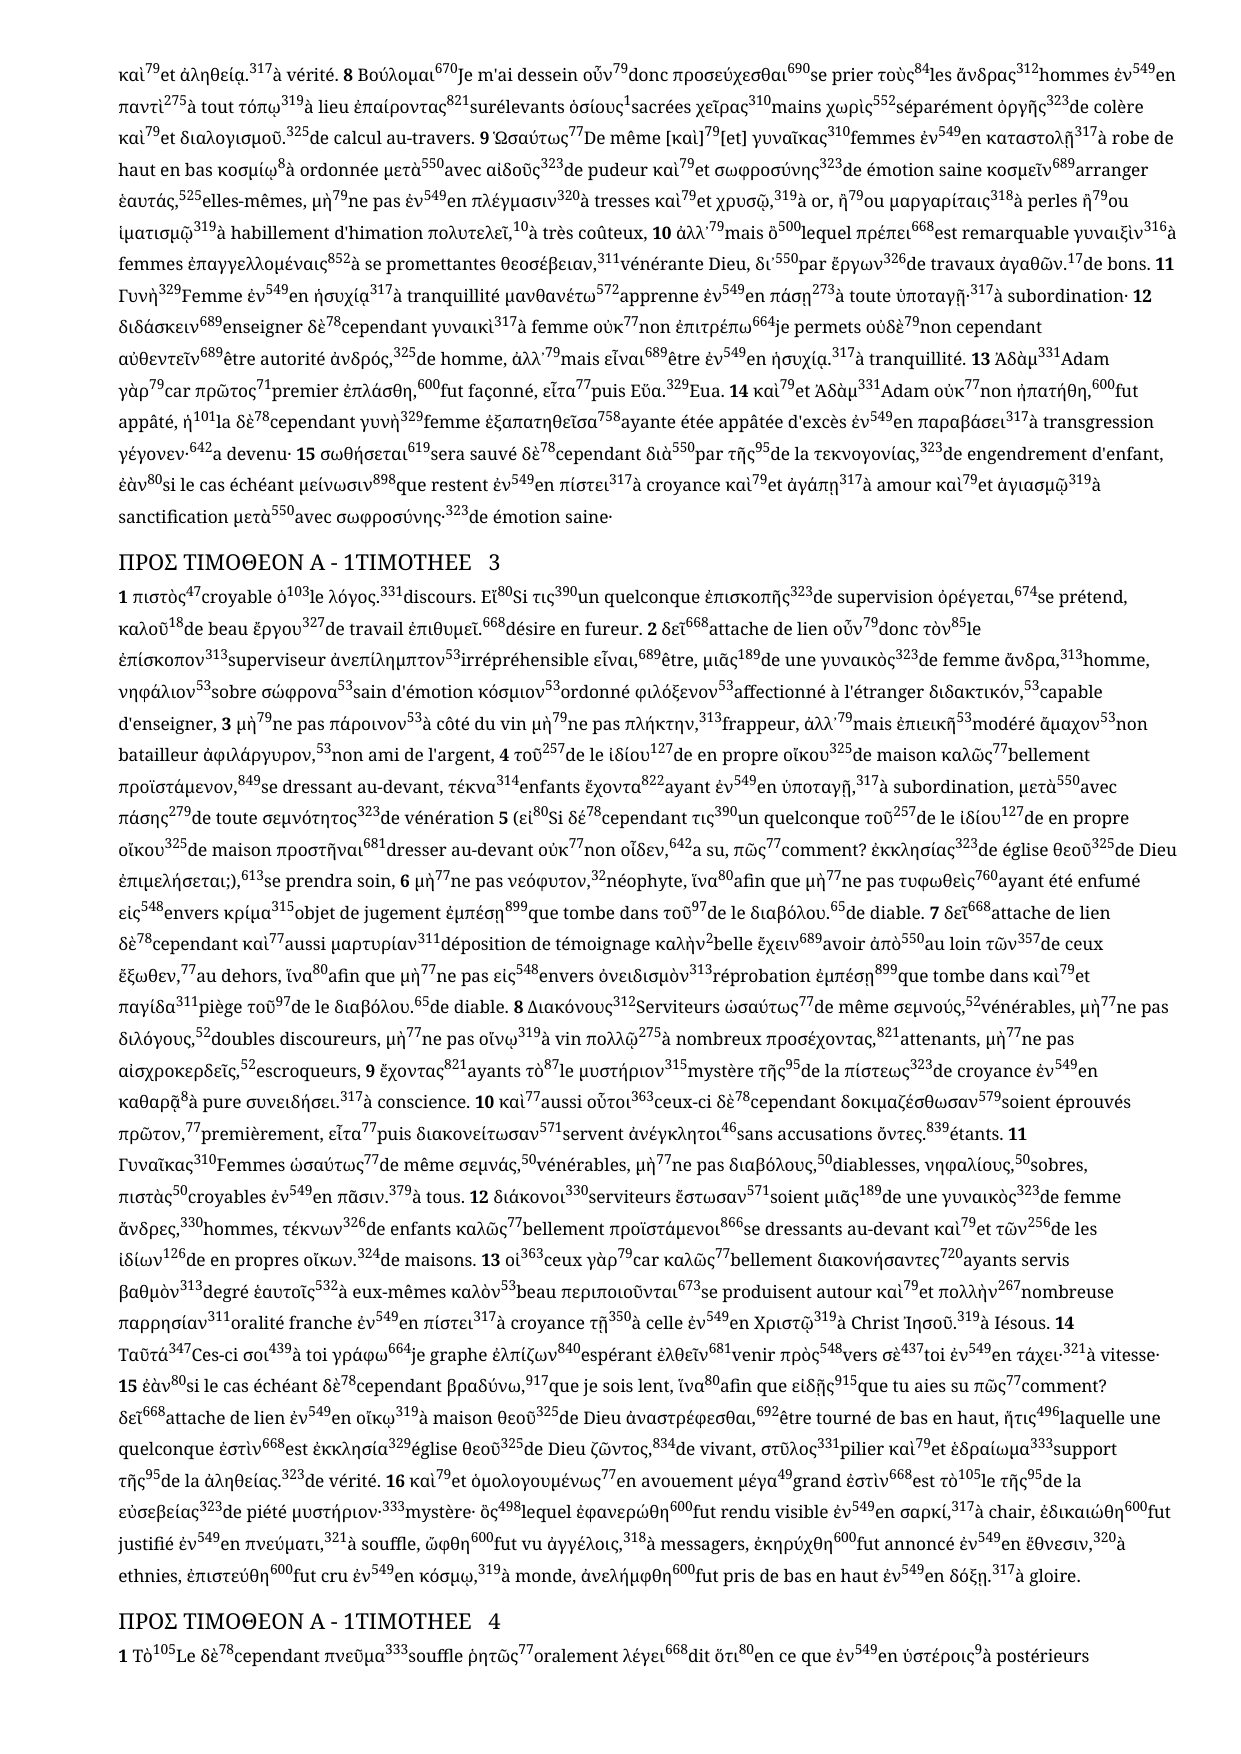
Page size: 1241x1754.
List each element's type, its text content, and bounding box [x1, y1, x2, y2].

text ΠΡΟΣ ΤΙΜΟΘΕΟΝ Α - 1TIMOTHEE 3 [118, 547, 1181, 577]
text ΠΡΟΣ ΤΙΜΟΘΕΟΝ Α - 1TIMOTHEE 4 [118, 1606, 1181, 1636]
text 1 Παρακαλῶ664J'appelle à côté οὖν79donc πρῶτον77premièrement πάντων385de tous ποιεῖσθαι692être fait δεήσεις310supplications προσευχὰς310prières ἐντεύξεις310entretiens εὐχαριστίας310actions de grâces ὑπὲρ550au-dessus πάντων280de tous ἀνθρώπων,324de êtres humains, 2 ὑπὲρ550au-dessus βασιλέων324de rois καὶ79et πάντων280de tous τῶν491de ceux ἐν549en ὑπεροχῇ317à supériorité ὄντων,833de étants, ἵνα80afin que ἤρεμον4paisible καὶ79et ἡσύχιον4tranquille βίον313existence διάγωμεν916que nous menions en séparant ἐν549en πάσῃ273à toute εὐσεβείᾳ317à piété καὶ79et σεμνότητι.317à vénération. 3 τοῦτο366ce-ci καλὸν73beau καὶ79et ἀπόδεκτον73de loin acceptable ἐνώπιον552en devant τοῦ97de le σωτῆρος325de sauveur ἡμῶν423de nous θεοῦ,325de Dieu, 4 ὃς498lequel πάντας268tous ἀνθρώπους312êtres humains θέλει668veut σωθῆναι683être sauvé καὶ79et εἰς548envers ἐπίγνωσιν311reconnaissance ἀληθείας323de vérité ἐλθεῖν.681venir. 5 Εἷς197Un γὰρ79car θεός,331Dieu, εἷς197un καὶ77aussi μεσίτης331médiateur θεοῦ325de Dieu καὶ79et ἀνθρώπων,324de êtres humains, ἄνθρωπος331être humain Χριστὸς331Christ Ἰησοῦς,331Iésous, 6 ὁ364celui δοὺς721ayant donné ἑαυτὸν528lui-même ἀντίλυτρον315en échange de rançon ὑπὲρ550au-dessus πάντων,383de tous, τὸ105le μαρτύριον333témoignage καιροῖς318à moments ἰδίοις.120à en propres. 7 εἰς548envers ὃ482lequel ἐτέθην596je fus posé ἐγὼ431moi κῆρυξ331annonciateur καὶ79et ἀπόστολος,331envoyé, ἀλήθειαν311vérité λέγω664je dis ἐν549en Χριστῷ,319à Christ, οὐ77non ψεύδομαι,670je me mens, διδάσκαλος331enseignant ἐθνῶν326de ethnies ἐν549en πίστει317à croyance καὶ79et ἀληθείᾳ.317à vérité. 8 Βούλομαι670Je m'ai dessein οὖν79donc προσεύχεσθαι690se prier τοὺς84les ἄνδρας312hommes ἐν549en παντὶ275à tout τόπῳ319à lieu ἐπαίροντας821surélevants ὁσίους1sacrées χεῖρας310mains χωρὶς552séparément ὀργῆς323de colère καὶ79et διαλογισμοῦ.325de calcul au-travers. 9 Ὡσαύτως77De même [καὶ]79[et] γυναῖκας310femmes ἐν549en καταστολῇ317à robe de haut en bas κοσμίῳ8à ordonnée μετὰ550avec αἰδοῦς323de pudeur καὶ79et σωφροσύνης323de émotion saine κοσμεῖν689arranger ἑαυτάς,525elles-mêmes, μὴ79ne pas ἐν549en πλέγμασιν320à tresses καὶ79et χρυσῷ,319à or, ἢ79ou μαργαρίταις318à perles ἢ79ou ἱματισμῷ319à habillement d'himation πολυτελεῖ,10à très coûteux, 10 ἀλλ᾽79mais ὃ500lequel πρέπει668est remarquable γυναιξὶν316à femmes ἐπαγγελλομέναις852à se promettantes θεοσέβειαν,311vénérante Dieu, δι᾽550par ἔργων326de travaux ἀγαθῶν.17de bons. 11 Γυνὴ329Femme ἐν549en ἡσυχίᾳ317à tranquillité μανθανέτω572apprenne ἐν549en πάσῃ273à toute ὑποταγῇ·317à subordination· 12 διδάσκειν689enseigner δὲ78cependant γυναικὶ317à femme οὐκ77non ἐπιτρέπω664je permets οὐδὲ79non cependant αὐθεντεῖν689être autorité ἀνδρός,325de homme, ἀλλ᾽79mais εἶναι689être ἐν549en ἡσυχίᾳ.317à tranquillité. 13 Ἀδὰμ331Adam γὰρ79car πρῶτος71premier ἐπλάσθη,600fut façonné, εἶτα77puis Εὕα.329Eua. 14 καὶ79et Ἀδὰμ331Adam οὐκ77non ἠπατήθη,600fut appâté, ἡ101la δὲ78cependant γυνὴ329femme ἐξαπατηθεῖσα758ayante étée appâtée d'excès ἐν549en παραβάσει317à transgression γέγονεν·642a devenu· 15 σωθήσεται619sera sauvé δὲ78cependant διὰ550par τῆς95de la τεκνογονίας,323de engendrement d'enfant, ἐὰν80si le cas échéant μείνωσιν898que restent ἐν549en πίστει317à croyance καὶ79et ἀγάπῃ317à amour καὶ79et ἁγιασμῷ319à sanctification μετὰ550avec σωφροσύνης·323de émotion saine· [118, 59, 1181, 528]
text 1 πιστὸς47croyable ὁ103le λόγος.331discours. Εἴ80Si τις390un quelconque ἐπισκοπῆς323de supervision ὀρέγεται,674se prétend, καλοῦ18de beau ἔργου327de travail ἐπιθυμεῖ.668désire en fureur. 2 δεῖ668attache de lien οὖν79donc τὸν85le ἐπίσκοπον313superviseur ἀνεπίλημπτον53irrépréhensible εἶναι,689être, μιᾶς189de une γυναικὸς323de femme ἄνδρα,313homme, νηφάλιον53sobre σώφρονα53sain d'émotion κόσμιον53ordonné φιλόξενον53affectionné à l'étranger διδακτικόν,53capable d'enseigner, 3 μὴ79ne pas πάροινον53à côté du vin μὴ79ne pas πλήκτην,313frappeur, ἀλλ᾽79mais ἐπιεικῆ53modéré ἄμαχον53non batailleur ἀφιλάργυρον,53non ami de l'argent, 4 τοῦ257de le ἰδίου127de en propre οἴκου325de maison καλῶς77bellement προϊστάμενον,849se dressant au-devant, τέκνα314enfants ἔχοντα822ayant ἐν549en ὑποταγῇ,317à subordination, μετὰ550avec πάσης279de toute σεμνότητος323de vénération 5 (εἰ80Si δέ78cependant τις390un quelconque τοῦ257de le ἰδίου127de en propre οἴκου325de maison προστῆναι681dresser au-devant οὐκ77non οἶδεν,642a su, πῶς77comment? ἐκκλησίας323de église θεοῦ325de Dieu ἐπιμελήσεται;),613se prendra soin, 6 μὴ77ne pas νεόφυτον,32néophyte, ἵνα80afin que μὴ77ne pas τυφωθεὶς760ayant été enfumé εἰς548envers κρίμα315objet de jugement ἐμπέσῃ899que tombe dans τοῦ97de le διαβόλου.65de diable. 7 δεῖ668attache de lien δὲ78cependant καὶ77aussi μαρτυρίαν311déposition de témoignage καλὴν2belle ἔχειν689avoir ἀπὸ550au loin τῶν357de ceux ἔξωθεν,77au dehors, ἵνα80afin que μὴ77ne pas εἰς548envers ὀνειδισμὸν313réprobation ἐμπέσῃ899que tombe dans καὶ79et παγίδα311piège τοῦ97de le διαβόλου.65de diable. 8 Διακόνους312Serviteurs ὡσαύτως77de même σεμνούς,52vénérables, μὴ77ne pas διλόγους,52doubles discoureurs, μὴ77ne pas οἴνῳ319à vin πολλῷ275à nombreux προσέχοντας,821attenants, μὴ77ne pas αἰσχροκερδεῖς,52escroqueurs, 9 ἔχοντας821ayants τὸ87le μυστήριον315mystère τῆς95de la πίστεως323de croyance ἐν549en καθαρᾷ8à pure συνειδήσει.317à conscience. 10 καὶ77aussi οὗτοι363ceux-ci δὲ78cependant δοκιμαζέσθωσαν579soient éprouvés πρῶτον,77premièrement, εἶτα77puis διακονείτωσαν571servent ἀνέγκλητοι46sans accusations ὄντες.839étants. 11 Γυναῖκας310Femmes ὡσαύτως77de même σεμνάς,50vénérables, μὴ77ne pas διαβόλους,50diablesses, νηφαλίους,50sobres, πιστὰς50croyables ἐν549en πᾶσιν.379à tous. 12 διάκονοι330serviteurs ἔστωσαν571soient μιᾶς189de une γυναικὸς323de femme ἄνδρες,330hommes, τέκνων326de enfants καλῶς77bellement προϊστάμενοι866se dressants au-devant καὶ79et τῶν256de les ἰδίων126de en propres οἴκων.324de maisons. 13 οἱ363ceux γὰρ79car καλῶς77bellement διακονήσαντες720ayants servis βαθμὸν313degré ἑαυτοῖς532à eux-mêmes καλὸν53beau περιποιοῦνται673se produisent autour καὶ79et πολλὴν267nombreuse παρρησίαν311oralité franche ἐν549en πίστει317à croyance τῇ350à celle ἐν549en Χριστῷ319à Christ Ἰησοῦ.319à Iésous. 14 Ταῦτά347Ces-ci σοι439à toi γράφω664je graphe ἐλπίζων840espérant ἐλθεῖν681venir πρὸς548vers σὲ437toi ἐν549en τάχει·321à vitesse· 15 ἐὰν80si le cas échéant δὲ78cependant βραδύνω,917que je sois lent, ἵνα80afin que εἰδῇς915que tu aies su πῶς77comment? δεῖ668attache de lien ἐν549en οἴκῳ319à maison θεοῦ325de Dieu ἀναστρέφεσθαι,692être tourné de bas en haut, ἥτις496laquelle une quelconque ἐστὶν668est ἐκκλησία329église θεοῦ325de Dieu ζῶντος,834de vivant, στῦλος331pilier καὶ79et ἑδραίωμα333support τῆς95de la ἀληθείας.323de vérité. 16 καὶ79et ὁμολογουμένως77en avouement μέγα49grand ἐστὶν668est τὸ105le τῆς95de la εὐσεβείας323de piété μυστήριον·333mystère· ὃς498lequel ἐφανερώθη600fut rendu visible ἐν549en σαρκί,317à chair, ἐδικαιώθη600fut justifié ἐν549en πνεύματι,321à souffle, ὤφθη600fut vu ἀγγέλοις,318à messagers, ἐκηρύχθη600fut annoncé ἐν549en ἔθνεσιν,320à ethnies, ἐπιστεύθη600fut cru ἐν549en κόσμῳ,319à monde, ἀνελήμφθη600fut pris de bas en haut ἐν549en δόξῃ.317à gloire. [118, 581, 1181, 1587]
